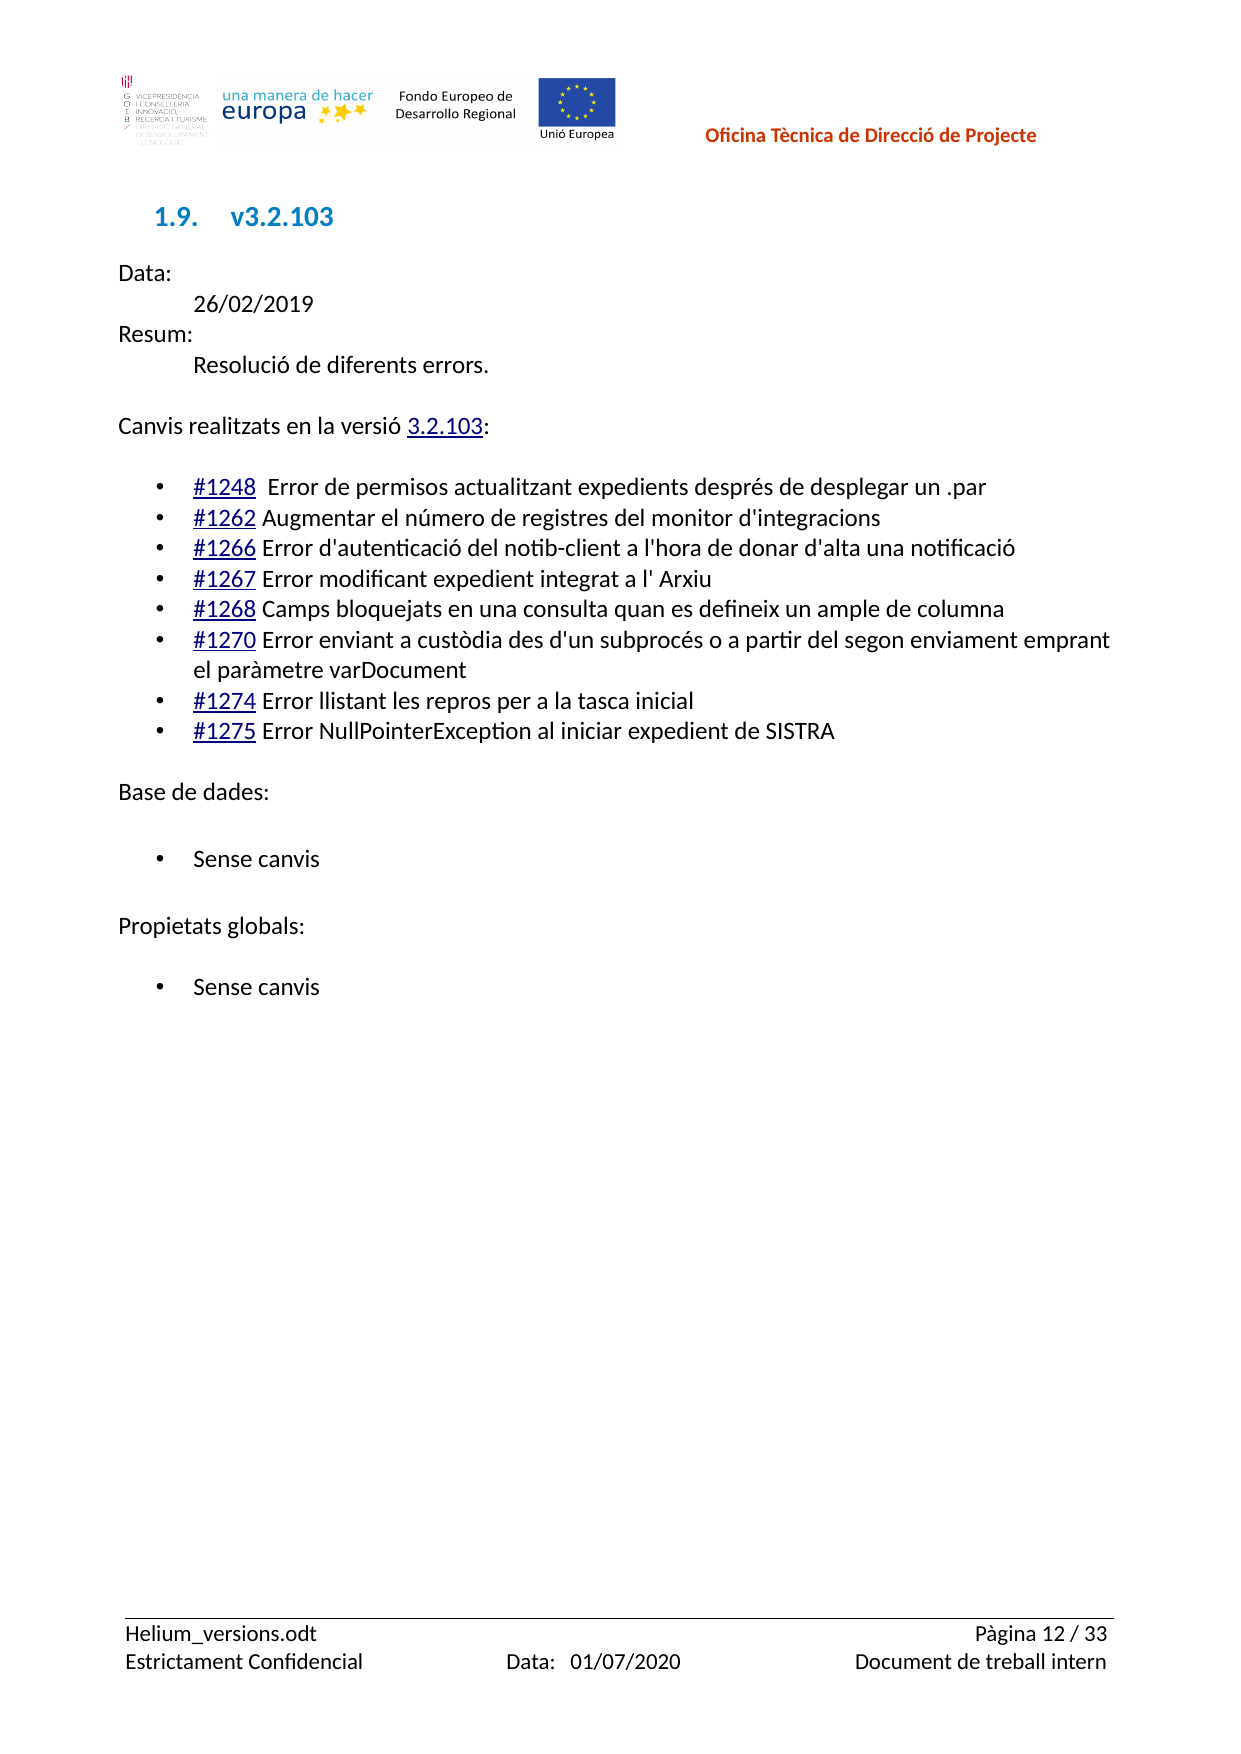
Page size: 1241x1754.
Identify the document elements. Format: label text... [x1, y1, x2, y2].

text Data: [118, 258, 1122, 288]
text Propietats globals: [118, 910, 1122, 941]
text Canvis realitzats en la versió 3.2.103: [118, 410, 1122, 441]
list Sense canvis [156, 971, 1122, 1002]
list #1266 Error d'autenticació del notib-client a l'hora de donar d'alta una notificació [156, 532, 1122, 563]
list #1267 Error modificant expedient integrat a l' Arxiu [156, 563, 1122, 593]
picture [118, 73, 213, 147]
text Base de dades: [118, 776, 1122, 807]
picture [219, 73, 621, 147]
text 26/02/2019 [118, 288, 1122, 319]
list #1248 Error de permisos actualitzant expedients després de desplegar un .par [156, 471, 1122, 502]
list #1268 Camps bloquejats en una consulta quan es defineix un ample de columna [156, 593, 1122, 624]
list #1270 Error enviant a custòdia des d'un subprocés o a partir del segon enviament emprant el paràmetre varDocument [156, 624, 1122, 685]
text Resolució de diferents errors. [118, 349, 1122, 380]
list Sense canvis [156, 843, 1122, 874]
text Resum: [118, 319, 1122, 349]
subtitle v3.2.103 [153, 198, 1122, 234]
list #1275 Error NullPointerException al iniciar expedient de SISTRA [156, 715, 1122, 746]
list #1274 Error llistant les repros per a la tasca inicial [156, 685, 1122, 715]
list #1262 Augmentar el número de registres del monitor d'integracions [156, 502, 1122, 532]
